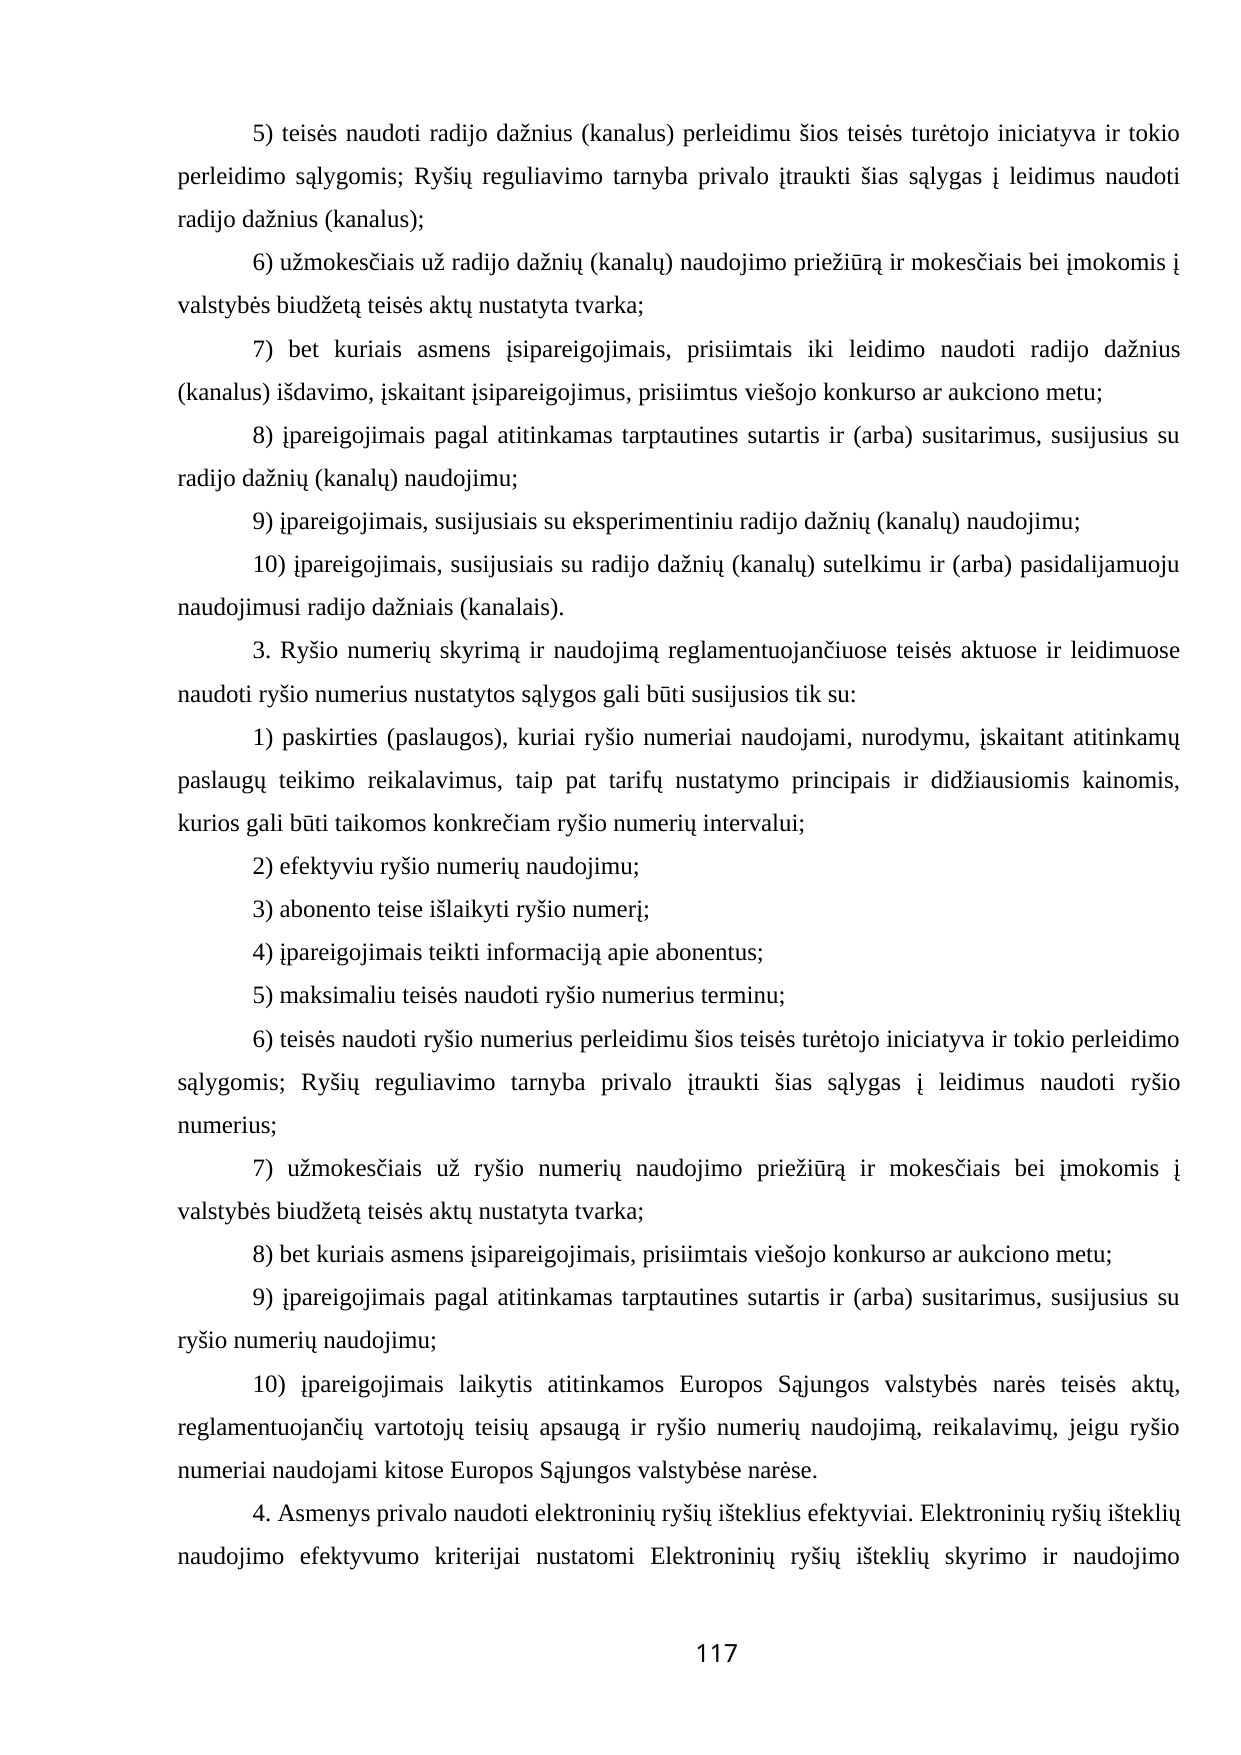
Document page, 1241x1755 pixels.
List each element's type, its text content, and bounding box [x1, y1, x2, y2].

text 8) bet kuriais asmens įsipareigojimais, prisiimtais viešojo konkurso ar aukciono metu; [177, 1239, 1181, 1268]
text 9) įpareigojimais pagal atitinkamas tarptautines sutartis ir (arba) susitarimus, susijusius su ryšio numerių naudojimu; [177, 1282, 1181, 1354]
text 7) bet kuriais asmens įsipareigojimais, prisiimtais iki leidimo naudoti radijo dažnius (kanalus) išdavimo, įskaitant įsipareigojimus, prisiimtus viešojo konkurso ar aukciono metu; [177, 334, 1181, 406]
text 4) įpareigojimais teikti informaciją apie abonentus; [177, 937, 1181, 966]
text 3. Ryšio numerių skyrimą ir naudojimą reglamentuojančiuose teisės aktuose ir leidimuose naudoti ryšio numerius nustatytos sąlygos gali būti susijusios tik su: [177, 636, 1181, 707]
text 10) įpareigojimais, susijusiais su radijo dažnių (kanalų) sutelkimu ir (arba) pasidalijamuoju naudojimusi radijo dažniais (kanalais). [177, 549, 1181, 621]
text 5) teisės naudoti radijo dažnius (kanalus) perleidimu šios teisės turėtojo iniciatyva ir tokio perleidimo sąlygomis; Ryšių reguliavimo tarnyba privalo įtraukti šias sąlygas į leidimus naudoti radijo dažnius (kanalus); [177, 118, 1181, 233]
text 10) įpareigojimais laikytis atitinkamos Europos Sąjungos valstybės narės teisės aktų, reglamentuojančių vartotojų teisių apsaugą ir ryšio numerių naudojimą, reikalavimų, jeigu ryšio numeriai naudojami kitose Europos Sąjungos valstybėse narėse. [177, 1369, 1181, 1484]
text 2) efektyviu ryšio numerių naudojimu; [177, 851, 1181, 880]
text 5) maksimaliu teisės naudoti ryšio numerius terminu; [177, 981, 1181, 1009]
text 4. Asmenys privalo naudoti elektroninių ryšių išteklius efektyviai. Elektroninių ryšių išteklių naudojimo efektyvumo kriterijai nustatomi Elektroninių ryšių išteklių skyrimo ir naudojimo [177, 1498, 1181, 1570]
text 6) teisės naudoti ryšio numerius perleidimu šios teisės turėtojo iniciatyva ir tokio perleidimo sąlygomis; Ryšių reguliavimo tarnyba privalo įtraukti šias sąlygas į leidimus naudoti ryšio numerius; [177, 1024, 1181, 1139]
text 9) įpareigojimais, susijusiais su eksperimentiniu radijo dažnių (kanalų) naudojimu; [177, 506, 1181, 535]
text 7) užmokesčiais už ryšio numerių naudojimo priežiūrą ir mokesčiais bei įmokomis į valstybės biudžetą teisės aktų nustatyta tvarka; [177, 1153, 1181, 1225]
text 3) abonento teise išlaikyti ryšio numerį; [177, 894, 1181, 923]
text 6) užmokesčiais už radijo dažnių (kanalų) naudojimo priežiūrą ir mokesčiais bei įmokomis į valstybės biudžetą teisės aktų nustatyta tvarka; [177, 247, 1181, 319]
text 8) įpareigojimais pagal atitinkamas tarptautines sutartis ir (arba) susitarimus, susijusius su radijo dažnių (kanalų) naudojimu; [177, 420, 1181, 492]
text 1) paskirties (paslaugos), kuriai ryšio numeriai naudojami, nurodymu, įskaitant atitinkamų paslaugų teikimo reikalavimus, taip pat tarifų nustatymo principais ir didžiausiomis kainomis, kurios gali būti taikomos konkrečiam ryšio numerių intervalui; [177, 722, 1181, 837]
